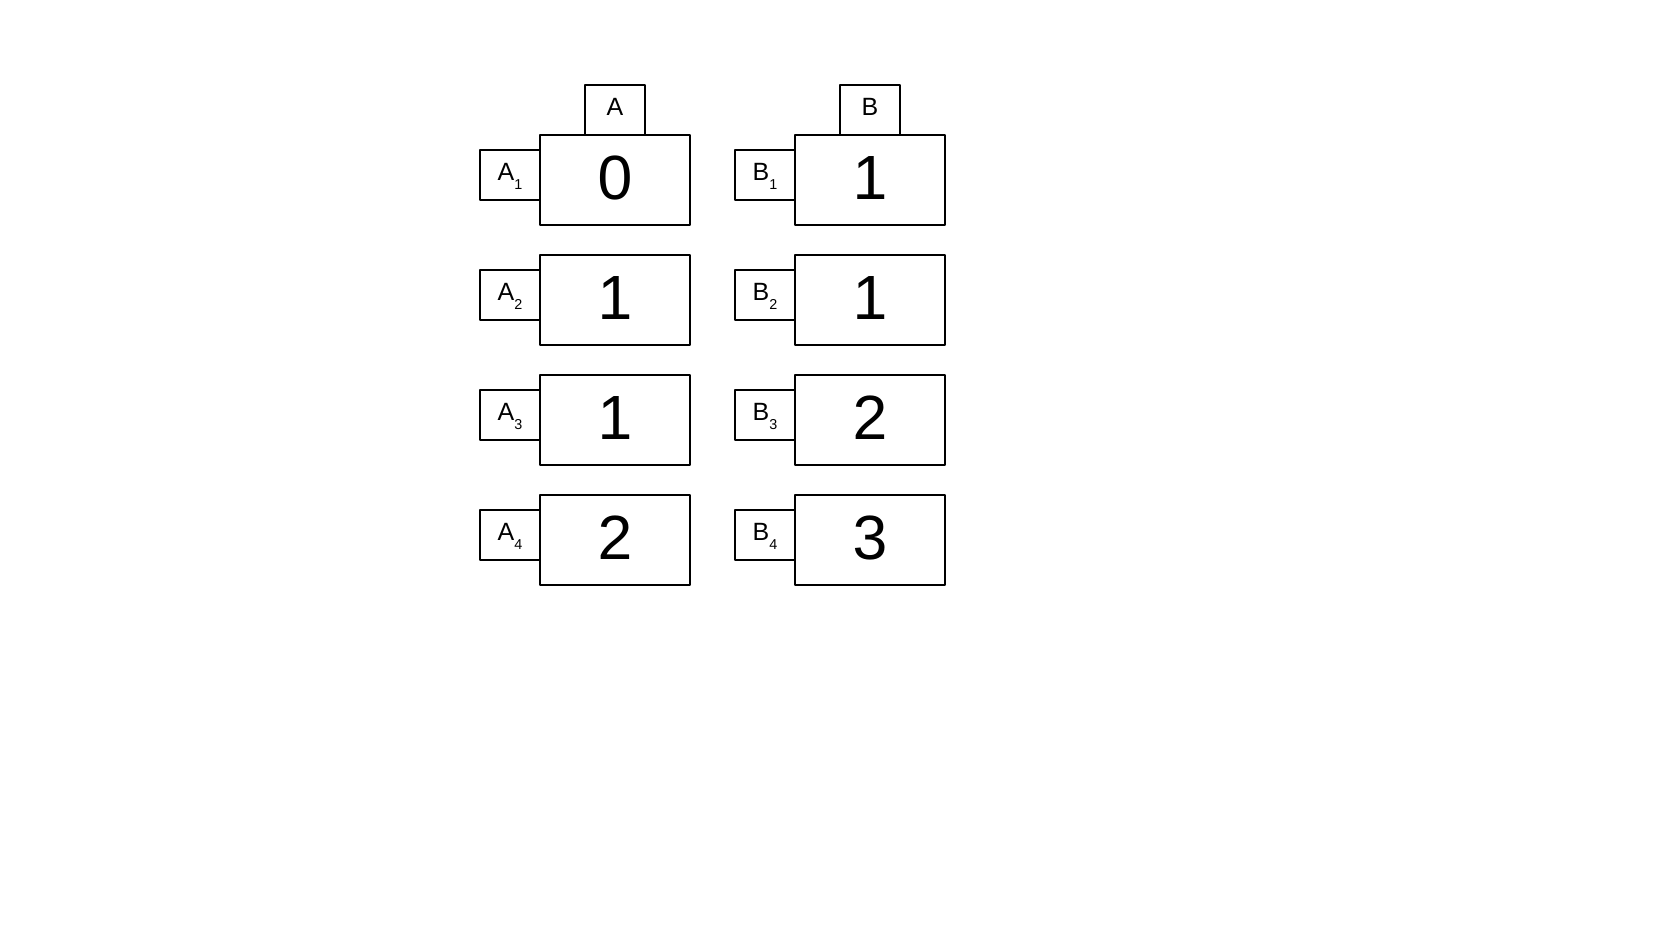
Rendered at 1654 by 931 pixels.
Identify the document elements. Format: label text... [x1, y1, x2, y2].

text_box B2 [735, 270, 796, 321]
text_box B1 [735, 150, 796, 201]
text_box 1 [795, 255, 946, 346]
text_box A1 [480, 150, 541, 201]
text_box 2 [795, 375, 946, 466]
text_box 1 [540, 255, 691, 346]
text_box A4 [480, 510, 541, 561]
text_box B4 [735, 510, 796, 561]
text_box B3 [735, 390, 796, 441]
text_box 1 [795, 135, 946, 226]
text_box 0 [540, 135, 691, 226]
text_box 3 [795, 495, 946, 586]
text_box 2 [540, 495, 691, 586]
text_box 1 [540, 375, 691, 466]
text_box A3 [480, 390, 541, 441]
text_box A [585, 84, 646, 136]
text_box A2 [480, 270, 541, 321]
text_box B [840, 84, 901, 136]
